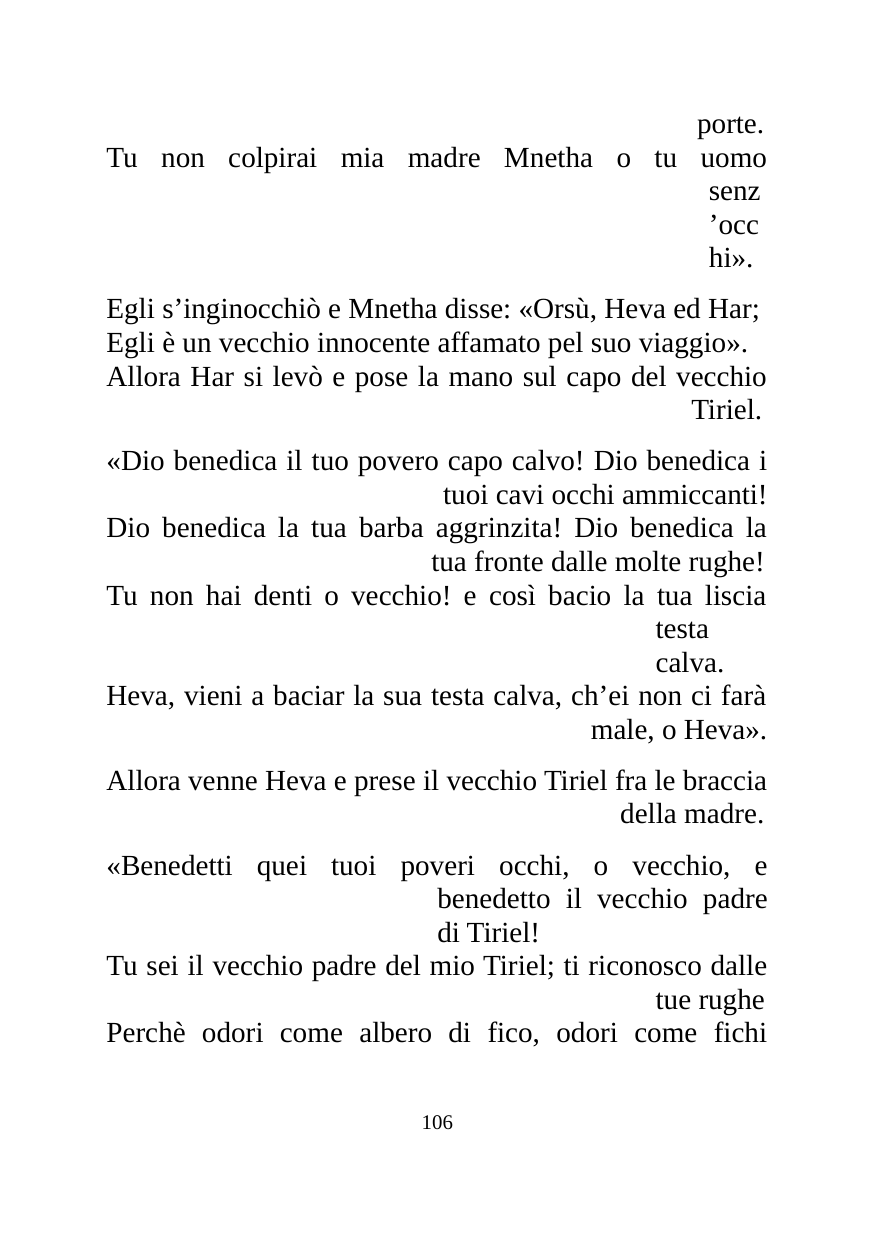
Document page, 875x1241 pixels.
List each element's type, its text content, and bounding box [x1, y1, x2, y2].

text Tu non colpirai mia madre Mnetha o tu uomo senz’occhi». [106, 140, 768, 274]
text Tu non hai denti o vecchio! e così bacio la tua liscia testa calva. [106, 578, 768, 678]
text «Dio benedica il tuo povero capo calvo! Dio benedica i tuoi cavi occhi ammiccanti! [106, 443, 768, 511]
text Dio benedica la tua barba aggrinzita! Dio benedica la tua fronte dalle molte rughe! [106, 511, 768, 578]
text Egli s’inginocchiò e Mnetha disse: «Orsù, Heva ed Har; [106, 292, 768, 325]
text Perchè odori come albero di fico, odori come fichi [106, 1016, 768, 1049]
text Egli è un vecchio innocente affamato pel suo viaggio». [106, 325, 768, 359]
text Allora Har si levò e pose la mano sul capo del vecchio Tiriel. [106, 359, 768, 426]
text porte. [106, 106, 768, 140]
text «Benedetti quei tuoi poveri occhi, o vecchio, e benedetto il vecchio padre di Tiriel! [106, 848, 768, 948]
text Tu sei il vecchio padre del mio Tiriel; ti riconosco dalle tue rughe [106, 948, 768, 1016]
text Allora venne Heva e prese il vecchio Tiriel fra le braccia della madre. [106, 763, 768, 830]
text Heva, vieni a baciar la sua testa calva, ch’ei non ci farà male, o Heva». [106, 678, 768, 745]
